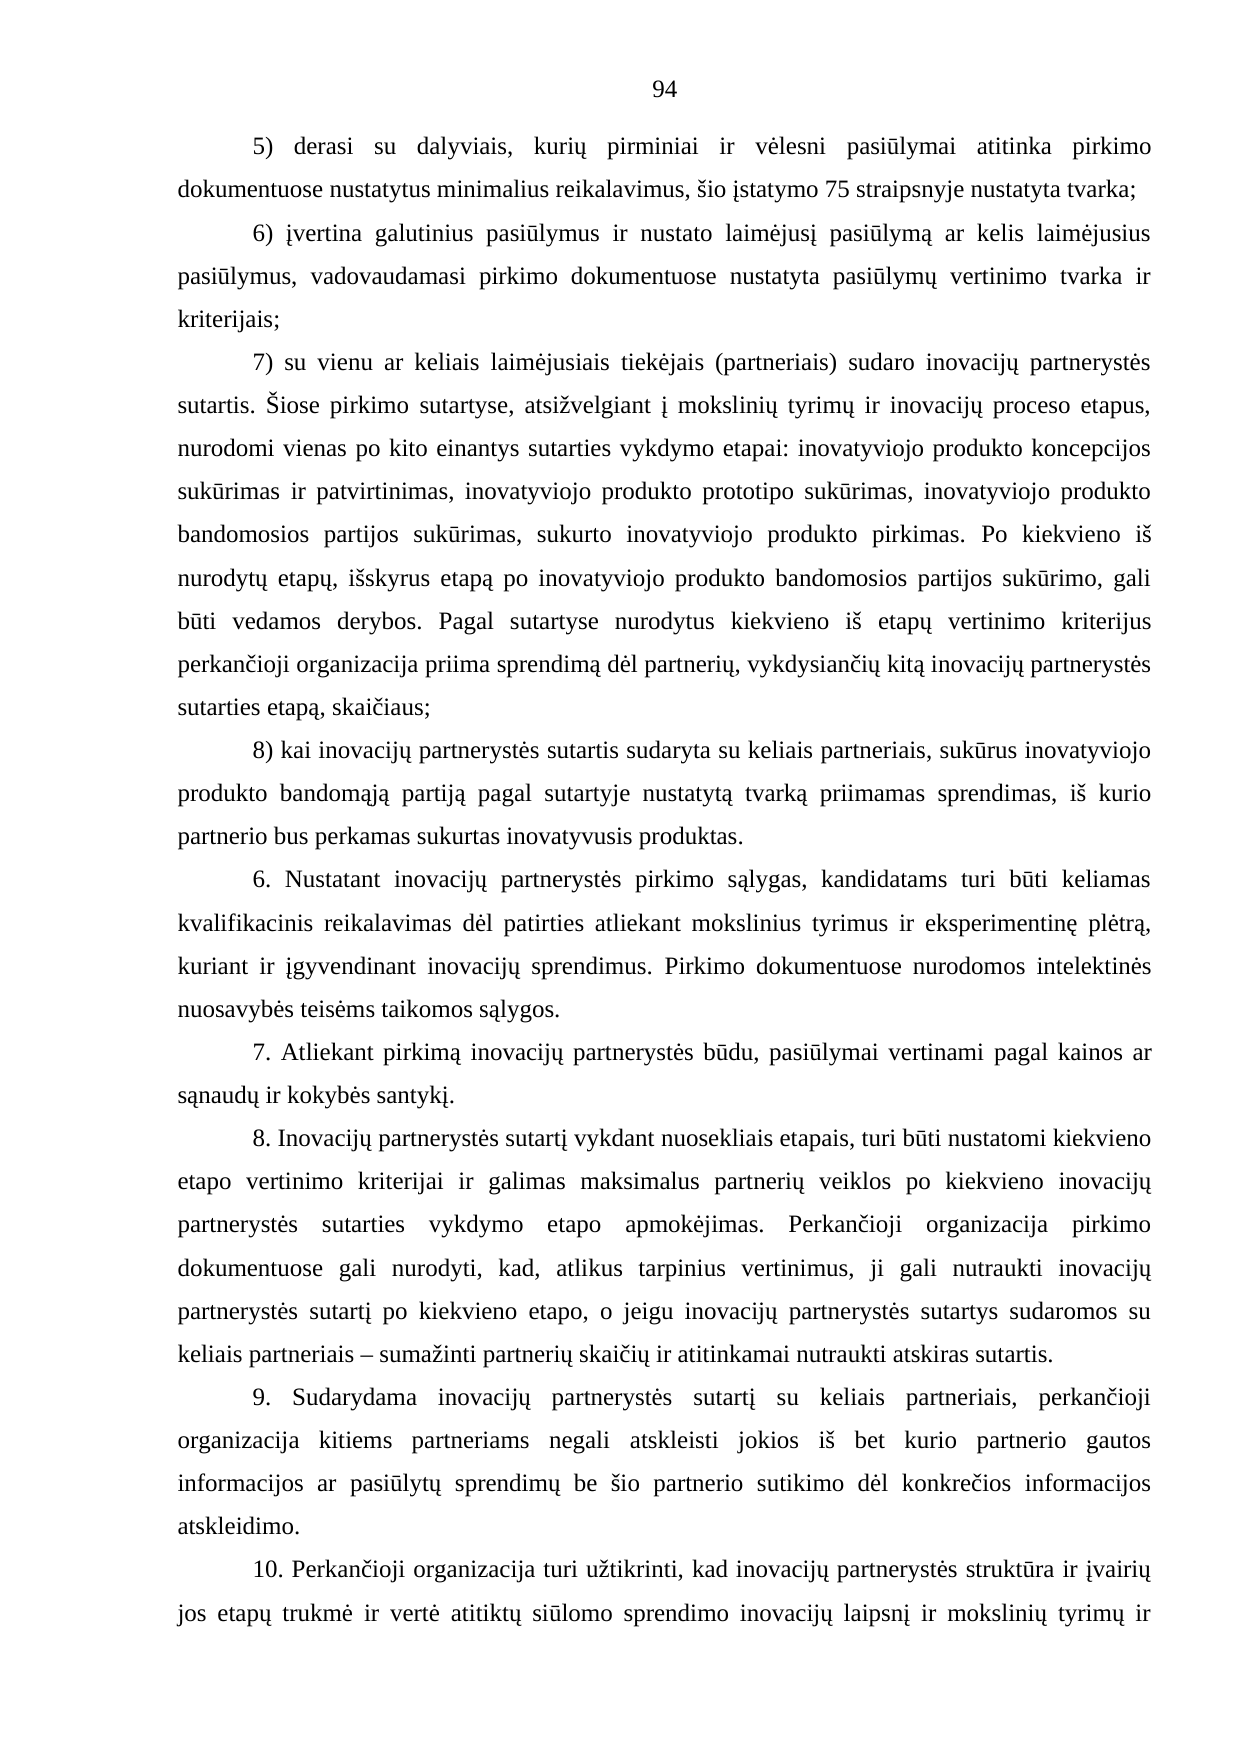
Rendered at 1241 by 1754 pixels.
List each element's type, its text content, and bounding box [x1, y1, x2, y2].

text 8) kai inovacijų partnerystės sutartis sudaryta su keliais partneriais, sukūrus inovatyviojo produkto bandomąją partiją pagal sutartyje nustatytą tvarką priimamas sprendimas, iš kurio partnerio bus perkamas sukurtas inovatyvusis produktas. [177, 735, 1152, 850]
text 9. Sudarydama inovacijų partnerystės sutartį su keliais partneriais, perkančioji organizacija kitiems partneriams negali atskleisti jokios iš bet kurio partnerio gautos informacijos ar pasiūlytų sprendimų be šio partnerio sutikimo dėl konkrečios informacijos atskleidimo. [177, 1382, 1152, 1540]
text 8. Inovacijų partnerystės sutartį vykdant nuosekliais etapais, turi būti nustatomi kiekvieno etapo vertinimo kriterijai ir galimas maksimalus partnerių veiklos po kiekvieno inovacijų partnerystės sutarties vykdymo etapo apmokėjimas. Perkančioji organizacija pirkimo dokumentuose gali nurodyti, kad, atlikus tarpinius vertinimus, ji gali nutraukti inovacijų partnerystės sutartį po kiekvieno etapo, o jeigu inovacijų partnerystės sutartys sudaromos su keliais partneriais – sumažinti partnerių skaičių ir atitinkamai nutraukti atskiras sutartis. [177, 1123, 1152, 1368]
text 7) su vienu ar keliais laimėjusiais tiekėjais (partneriais) sudaro inovacijų partnerystės sutartis. Šiose pirkimo sutartyse, atsižvelgiant į mokslinių tyrimų ir inovacijų proceso etapus, nurodomi vienas po kito einantys sutarties vykdymo etapai: inovatyviojo produkto koncepcijos sukūrimas ir patvirtinimas, inovatyviojo produkto prototipo sukūrimas, inovatyviojo produkto bandomosios partijos sukūrimas, sukurto inovatyviojo produkto pirkimas. Po kiekvieno iš nurodytų etapų, išskyrus etapą po inovatyviojo produkto bandomosios partijos sukūrimo, gali būti vedamos derybos. Pagal sutartyse nurodytus kiekvieno iš etapų vertinimo kriterijus perkančioji organizacija priima sprendimą dėl partnerių, vykdysiančių kitą inovacijų partnerystės sutarties etapą, skaičiaus; [177, 347, 1152, 721]
text 5) derasi su dalyviais, kurių pirminiai ir vėlesni pasiūlymai atitinka pirkimo dokumentuose nustatytus minimalius reikalavimus, šio įstatymo 75 straipsnyje nustatyta tvarka; [177, 131, 1152, 203]
text 6) įvertina galutinius pasiūlymus ir nustato laimėjusį pasiūlymą ar kelis laimėjusius pasiūlymus, vadovaudamasi pirkimo dokumentuose nustatyta pasiūlymų vertinimo tvarka ir kriterijais; [177, 218, 1152, 333]
text 10. Perkančioji organizacija turi užtikrinti, kad inovacijų partnerystės struktūra ir įvairių jos etapų trukmė ir vertė atitiktų siūlomo sprendimo inovacijų laipsnį ir mokslinių tyrimų ir [177, 1554, 1152, 1626]
text 6. Nustatant inovacijų partnerystės pirkimo sąlygas, kandidatams turi būti keliamas kvalifikacinis reikalavimas dėl patirties atliekant mokslinius tyrimus ir eksperimentinę plėtrą, kuriant ir įgyvendinant inovacijų sprendimus. Pirkimo dokumentuose nurodomos intelektinės nuosavybės teisėms taikomos sąlygos. [177, 864, 1152, 1023]
text 7. Atliekant pirkimą inovacijų partnerystės būdu, pasiūlymai vertinami pagal kainos ar sąnaudų ir kokybės santykį. [177, 1037, 1152, 1109]
